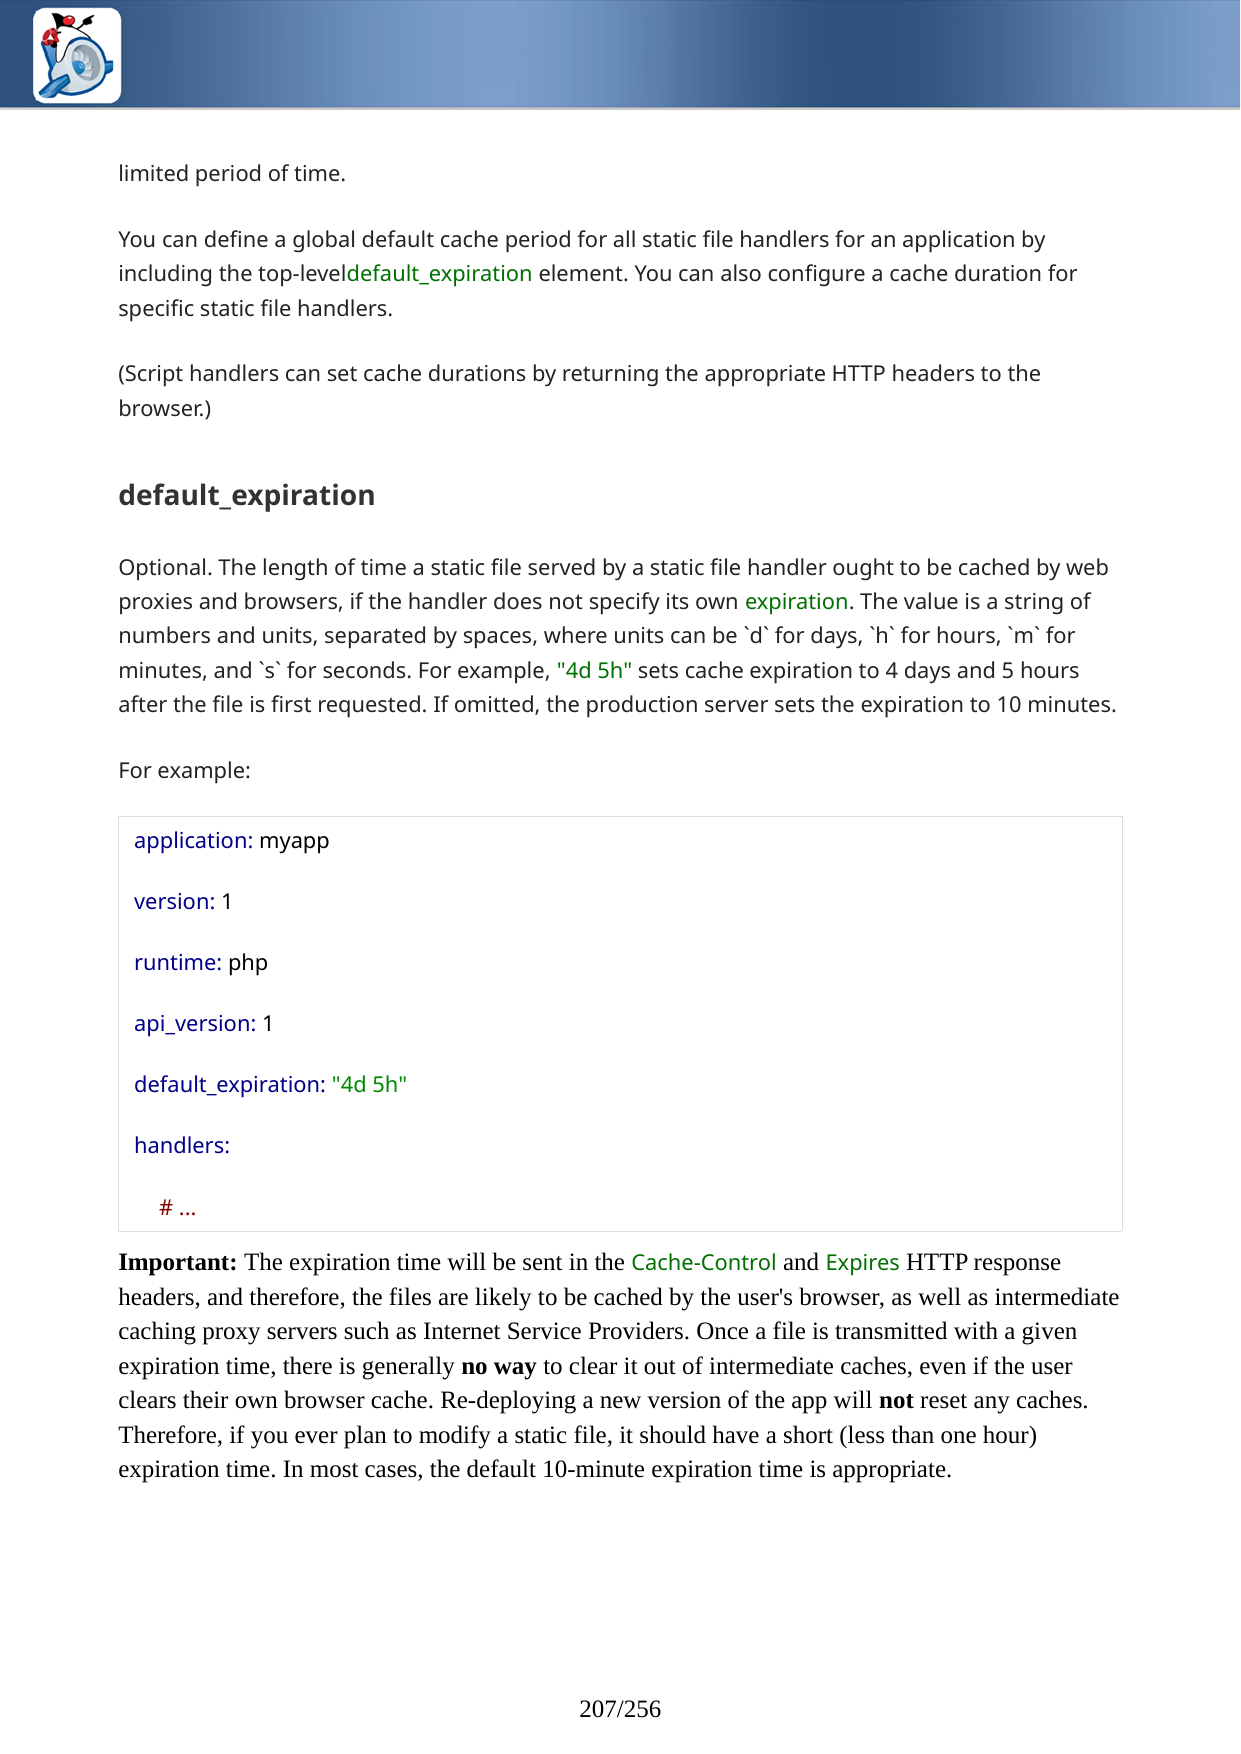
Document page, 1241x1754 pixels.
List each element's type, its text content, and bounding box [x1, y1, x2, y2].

text handlers: [119, 1121, 1122, 1160]
text limited period of time. [118, 153, 1122, 188]
text You can define a global default cache period for all static file handlers for an application by including the top-leveldefault_expiration element. You can also configure a cache duration for specific static file handlers. [118, 219, 1122, 322]
text # ... [119, 1182, 1122, 1231]
text api_version: 1 [119, 999, 1122, 1038]
text (Script handlers can set cache durations by returning the appropriate HTTP headers to the browser.) [118, 353, 1122, 422]
text default_expiration: "4d 5h" [119, 1060, 1122, 1099]
subtitle default_expiration [118, 475, 1122, 514]
text runtime: php [119, 938, 1122, 977]
text For example: [118, 750, 1122, 784]
text Important: The expiration time will be sent in the Cache-Control and Expires HTTP response headers, and therefore, the files are likely to be cached by the user's browser, as well as intermediate caching proxy servers such as Internet Service Providers. Once a file is transmitted with a given expiration time, there is generally no way to clear it out of intermediate caches, even if the user clears their own browser cache. Re-deploying a new version of the app will not reset any caches. Therefore, if you ever plan to modify a static file, it should have a short (less than one hour) expiration time. In most cases, the default 10-minute expiration time is appropriate. [118, 1246, 1122, 1483]
picture [0, 0, 1241, 110]
text version: 1 [119, 877, 1122, 916]
text application: myapp [119, 817, 1122, 855]
text Optional. The length of time a static file served by a static file handler ought to be cached by web proxies and browsers, if the handler does not specify its own expiration. The value is a string of numbers and units, separated by spaces, where units can be `d` for days, `h` for hours, `m` for minutes, and `s` for seconds. For example, "4d 5h" sets cache expiration to 4 days and 5 hours after the file is first requested. If omitted, the production server sets the expiration to 10 minutes. [118, 547, 1122, 719]
